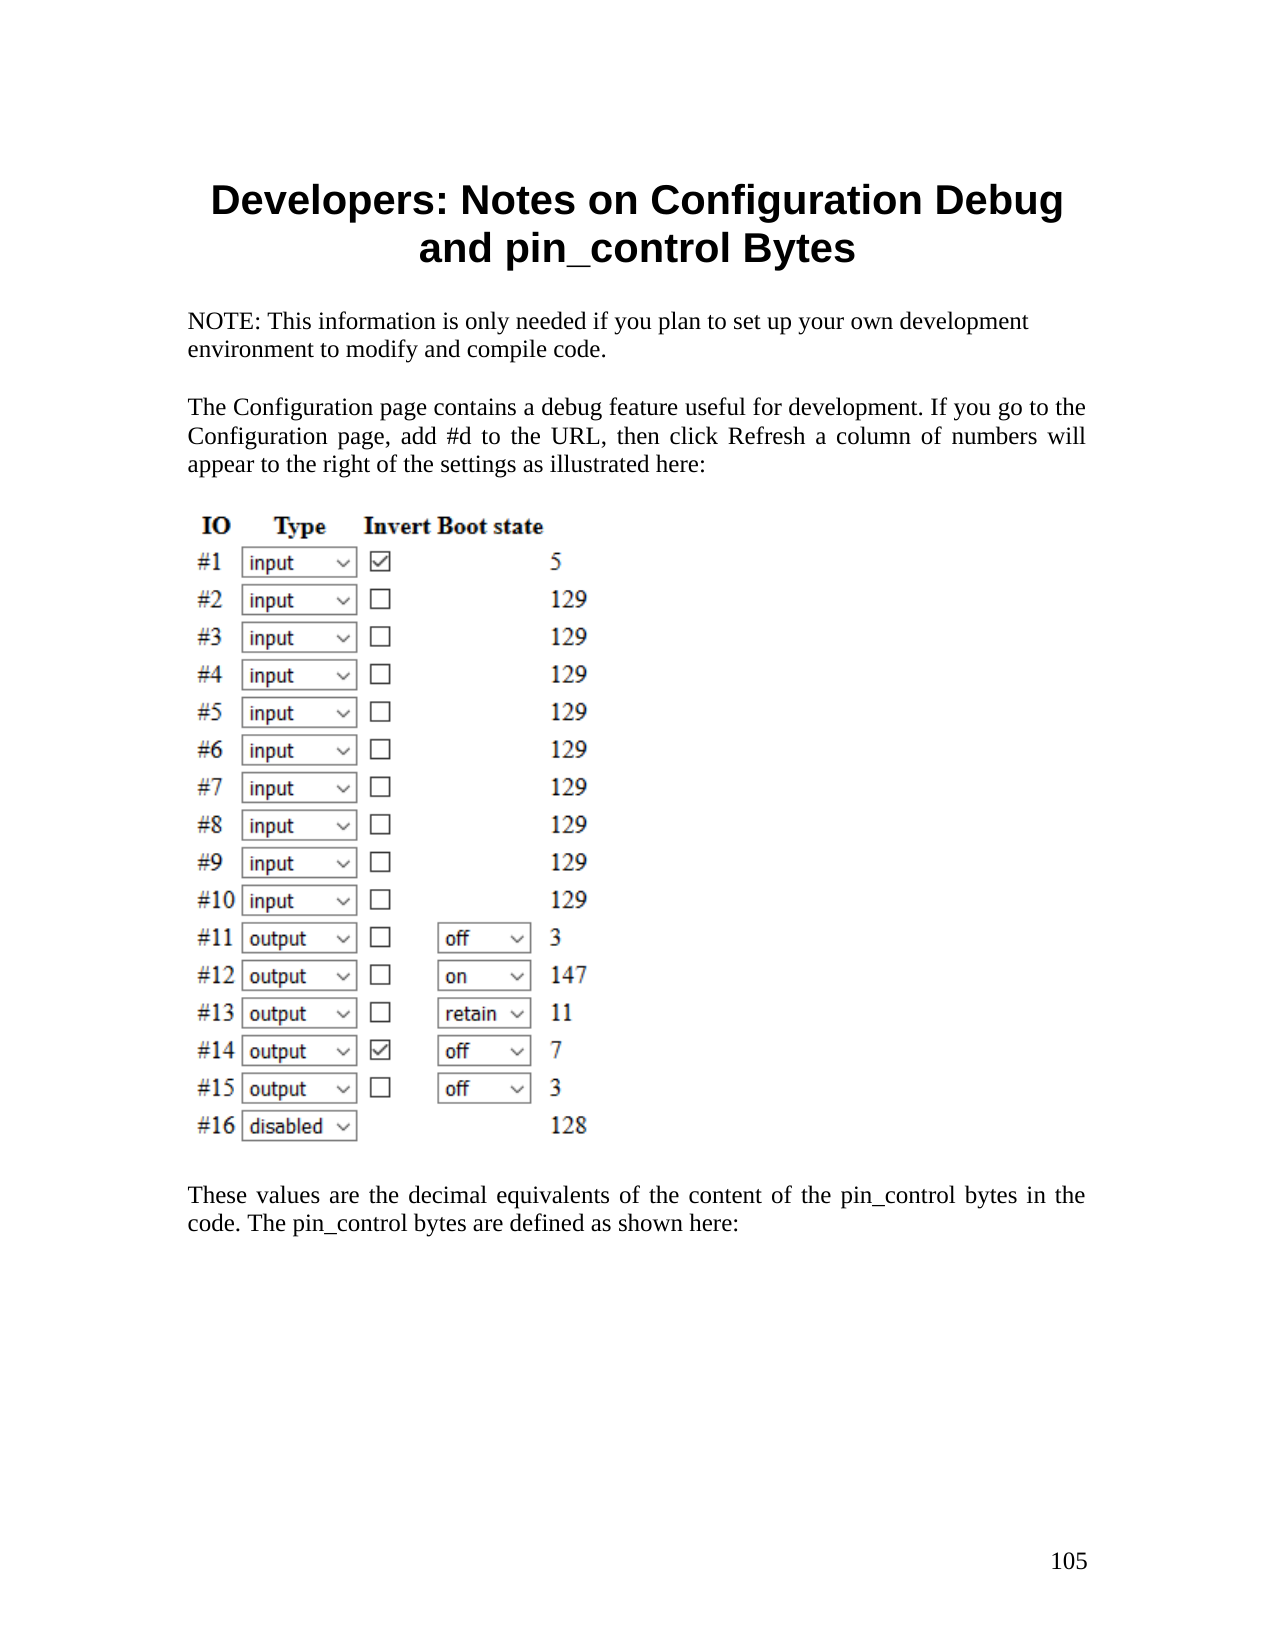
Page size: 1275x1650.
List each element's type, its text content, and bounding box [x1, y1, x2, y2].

text The Configuration page contains a debug feature useful for development. If you go to the Configuration page, add #d to the URL, then click Refresh a column of numbers will appear to the right of the settings as illustrated here: [187, 392, 1087, 478]
picture [187, 506, 610, 1151]
subtitle Developers: Notes on Configuration Debug and pin_control Bytes [187, 175, 1087, 271]
text These values are the decimal equivalents of the content of the pin_control bytes in the code. The pin_control bytes are defined as shown here: [187, 1180, 1087, 1237]
text NOTE: This information is only needed if you plan to set up your own development environment to modify and compile code. [187, 306, 1087, 363]
